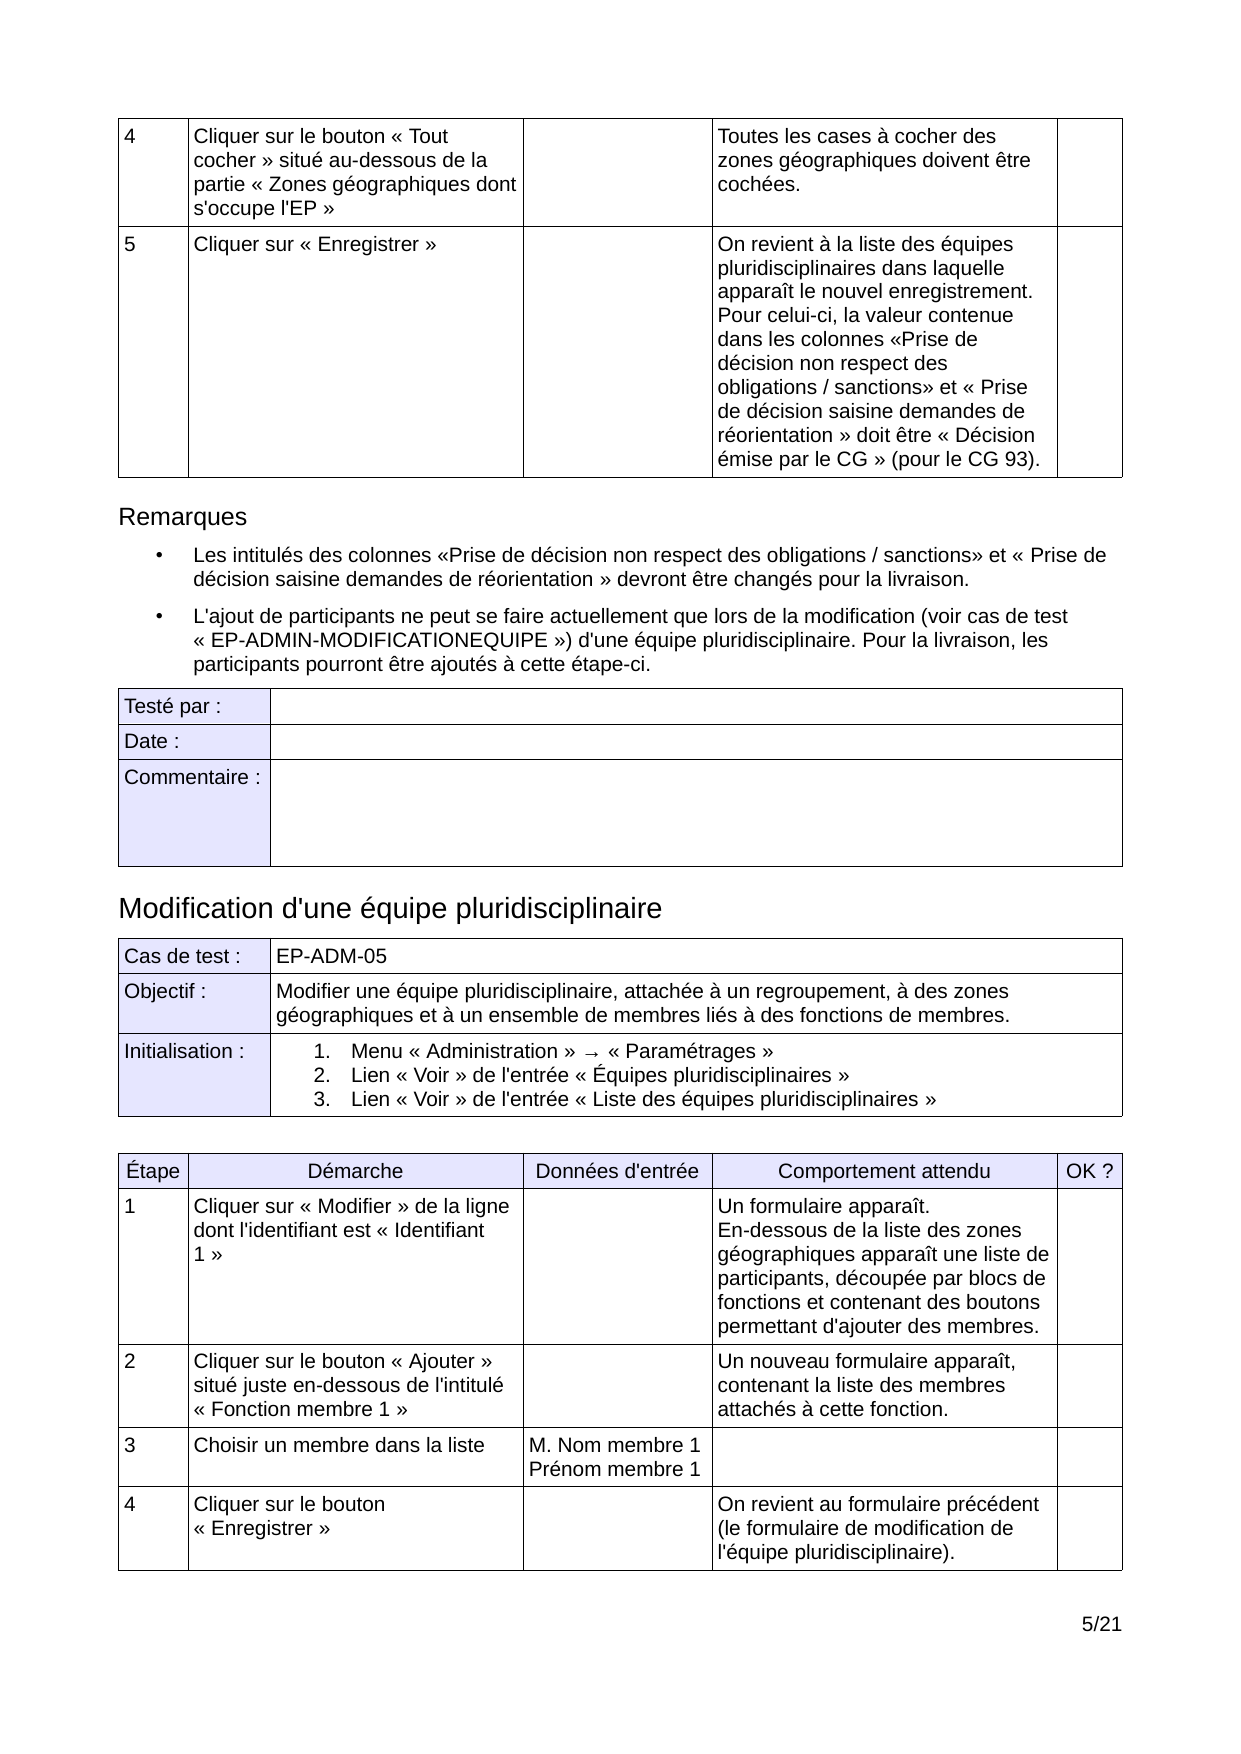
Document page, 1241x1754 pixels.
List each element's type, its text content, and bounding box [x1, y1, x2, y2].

table_header OK ? [1058, 1154, 1122, 1188]
table_cell [524, 1345, 712, 1427]
subtitle Modification d'une équipe pluridisciplinaire [118, 892, 1122, 925]
table_cell Date : [119, 725, 270, 759]
table_cell [713, 1428, 1057, 1486]
table_header Comportement attendu [713, 1154, 1057, 1188]
table_cell [271, 760, 1122, 866]
table_cell 4 [119, 1487, 188, 1570]
table_cell [524, 1487, 712, 1570]
subtitle Remarques [118, 502, 1122, 531]
table_cell Choisir un membre dans la liste [189, 1428, 523, 1486]
table_cell [1058, 227, 1122, 477]
table_cell Commentaire : [119, 760, 270, 866]
table_header Cas de test : [119, 939, 270, 973]
table_header Étape [119, 1154, 188, 1188]
table_header EP-ADM-05 [271, 939, 1122, 973]
table_cell Un formulaire apparaît. En-dessous de la liste des zones géographiques apparaît une liste de participants, découpée par blocs de fonctions et contenant des boutons permettant d'ajouter des membres. [713, 1189, 1057, 1343]
table_header Données d'entrée [524, 1154, 712, 1188]
table_cell On revient à la liste des équipes pluridisciplinaires dans laquelle apparaît le nouvel enregistrement. Pour celui-ci, la valeur contenue dans les colonnes «Prise de décision non respect des obligations / sanctions» et « Prise de décision saisine demandes de réorientation » doit être « Décision émise par le CG » (pour le CG 93). [713, 227, 1057, 477]
table_header Démarche [189, 1154, 523, 1188]
list Les intitulés des colonnes «Prise de décision non respect des obligations / sanctions» et « Prise de décision saisine demandes de réorientation » devront être changés pour la livraison. [156, 543, 1122, 591]
table_cell [1058, 119, 1122, 226]
table_cell [524, 1189, 712, 1343]
table_cell Cliquer sur le bouton « Enregistrer » [189, 1487, 523, 1570]
table_cell Modifier une équipe pluridisciplinaire, attachée à un regroupement, à des zones géographiques et à un ensemble de membres liés à des fonctions de membres. [271, 974, 1122, 1033]
table_cell 3 [119, 1428, 188, 1486]
table_cell [524, 119, 712, 226]
table_cell [271, 725, 1122, 759]
list L'ajout de participants ne peut se faire actuellement que lors de la modification (voir cas de test « EP-ADMIN-MODIFICATIONEQUIPE ») d'une équipe pluridisciplinaire. Pour la livraison, les participants pourront être ajoutés à cette étape-ci. [156, 603, 1122, 676]
table_cell Menu « Administration » → « Paramétrages » Lien « Voir » de l'entrée « Équipes pluridisciplinaires » Lien « Voir » de l'entrée « Liste des équipes pluridisciplinaires » [271, 1034, 1122, 1116]
table_cell Un nouveau formulaire apparaît, contenant la liste des membres attachés à cette fonction. [713, 1345, 1057, 1427]
table_cell 5 [119, 227, 188, 477]
table_cell 2 [119, 1345, 188, 1427]
table_cell [1058, 1487, 1122, 1570]
table_cell [1058, 1428, 1122, 1486]
table_cell M. Nom membre 1 Prénom membre 1 [524, 1428, 712, 1486]
table_cell Cliquer sur « Modifier » de la ligne dont l'identifiant est « Identifiant 1 » [189, 1189, 523, 1343]
table_cell 4 [119, 119, 188, 226]
table_cell Cliquer sur le bouton « Ajouter » situé juste en-dessous de l'intitulé « Fonction membre 1 » [189, 1345, 523, 1427]
table_cell [524, 227, 712, 477]
table_cell Cliquer sur « Enregistrer » [189, 227, 523, 477]
table_cell Cliquer sur le bouton « Tout cocher » situé au-dessous de la partie « Zones géographiques dont s'occupe l'EP » [189, 119, 523, 226]
table_cell 1 [119, 1189, 188, 1343]
table_cell [1058, 1189, 1122, 1343]
table_cell Toutes les cases à cocher des zones géographiques doivent être cochées. [713, 119, 1057, 226]
table_header [271, 689, 1122, 723]
table_cell Initialisation : [119, 1034, 270, 1116]
table_header Testé par : [119, 689, 270, 723]
table_cell [1058, 1345, 1122, 1427]
table_cell Objectif : [119, 974, 270, 1033]
table_cell On revient au formulaire précédent (le formulaire de modification de l'équipe pluridisciplinaire). [713, 1487, 1057, 1570]
